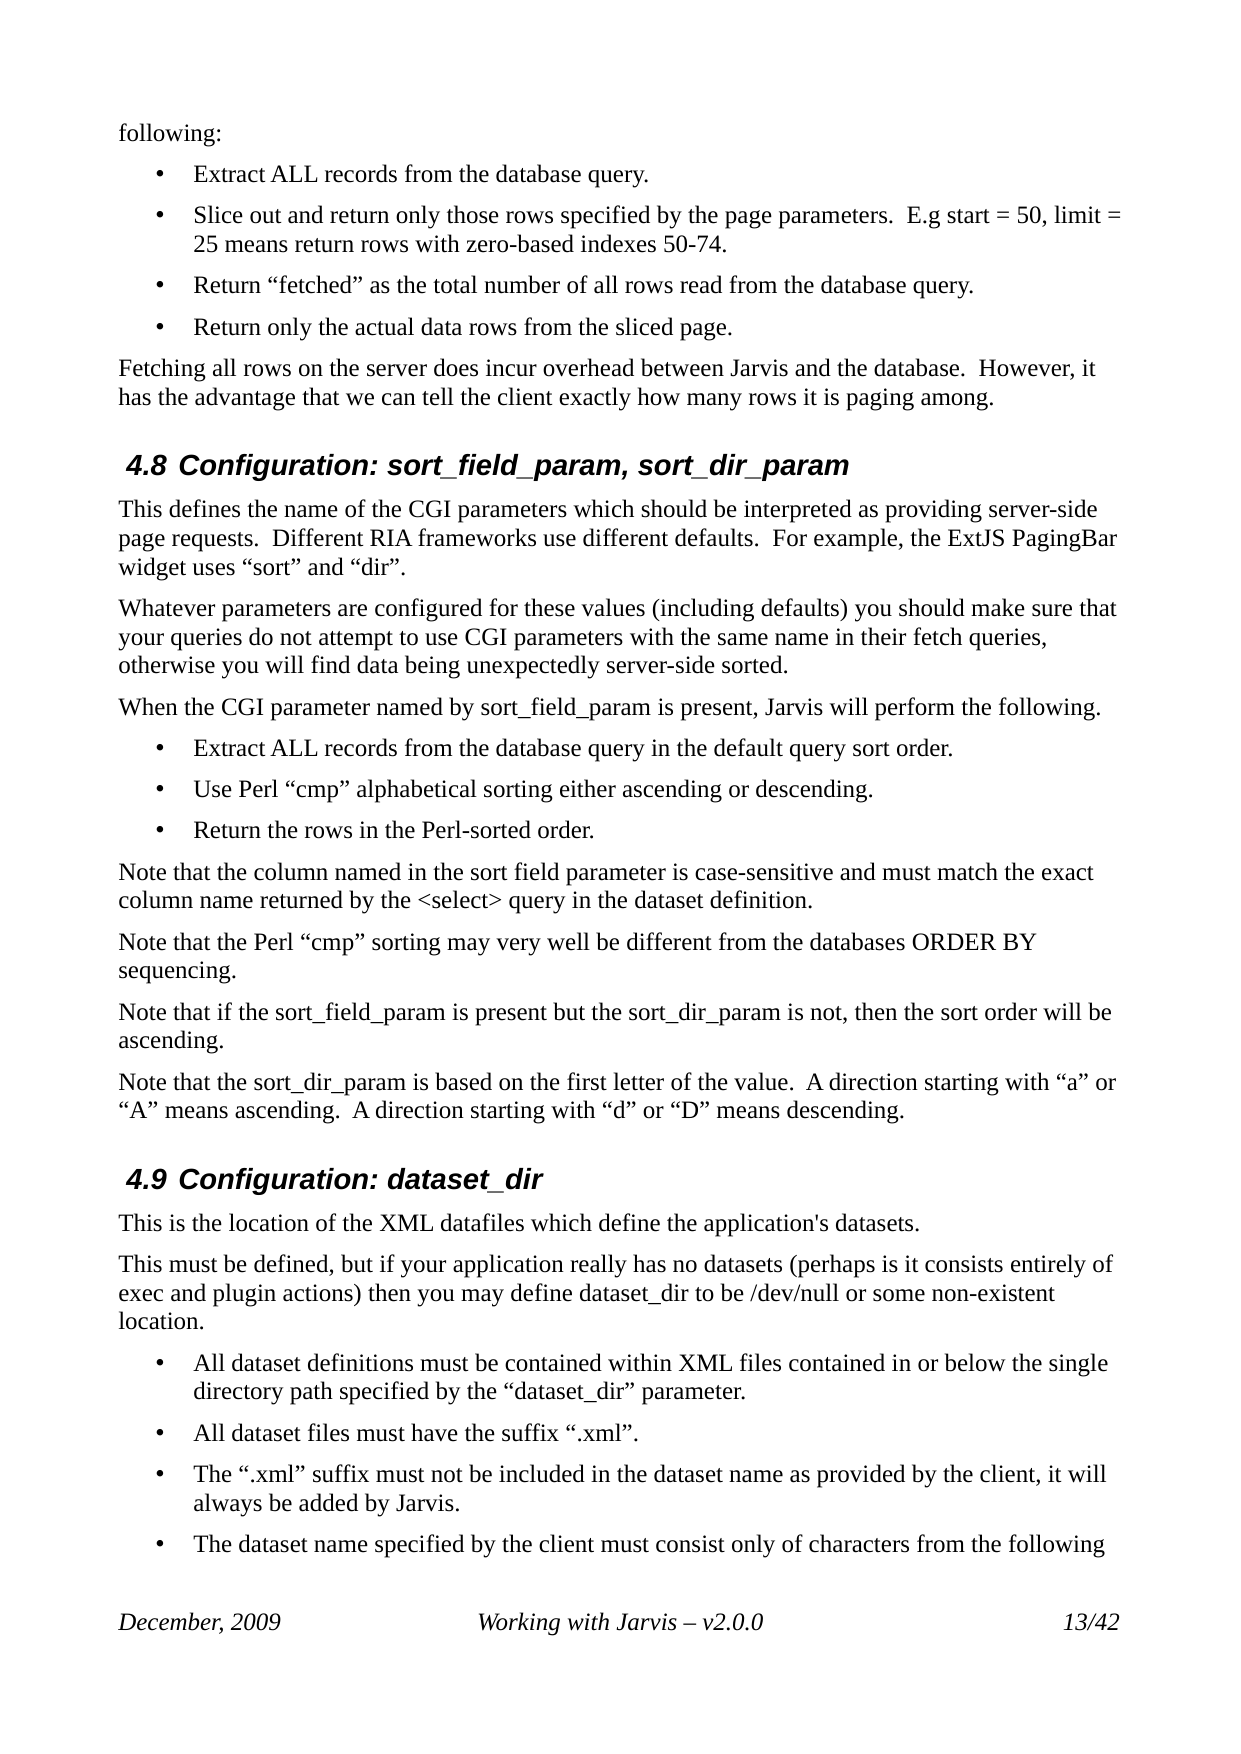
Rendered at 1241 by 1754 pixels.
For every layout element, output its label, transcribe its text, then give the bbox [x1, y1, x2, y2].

text Note that if the sort_field_param is present but the sort_dir_param is not, then the sort order will be ascending. [118, 997, 1122, 1054]
list Return “fetched” as the total number of all rows read from the database query. [156, 271, 1122, 299]
text When the CGI parameter named by sort_field_param is present, Jarvis will perform the following. [118, 692, 1122, 720]
text This defines the name of the CGI parameters which should be interpreted as providing server-side page requests. Different RIA frameworks use different defaults. For example, the ExtJS PagingBar widget uses “sort” and “dir”. [118, 494, 1122, 580]
text Whatever parameters are configured for these values (including defaults) you should make sure that your queries do not attempt to use CGI parameters with the same name in their fetch queries, otherwise you will find data being unexpectedly server-side sorted. [118, 593, 1122, 679]
text This must be defined, but if your application really has no datasets (perhaps is it consists entirely of exec and plugin actions) then you may define dataset_dir to be /dev/null or some non-existent location. [118, 1249, 1122, 1335]
list Return only the actual data rows from the sliced page. [156, 312, 1122, 341]
text Note that the column named in the sort field parameter is case-sensitive and must match the exact column name returned by the <select> query in the dataset definition. [118, 857, 1122, 914]
list The “.xml” suffix must not be included in the dataset name as provided by the client, it will always be added by Jarvis. [156, 1459, 1122, 1516]
list The dataset name specified by the client must consist only of characters from the following [156, 1529, 1122, 1558]
text Note that the Perl “cmp” sorting may very well be different from the databases ORDER BY sequencing. [118, 927, 1122, 984]
list All dataset files must have the suffix “.xml”. [156, 1418, 1122, 1446]
list All dataset definitions must be contained within XML files contained in or below the single directory path specified by the “dataset_dir” parameter. [156, 1348, 1122, 1405]
text following: [118, 118, 1122, 147]
list Extract ALL records from the database query. [156, 159, 1122, 188]
list Extract ALL records from the database query in the default query sort order. [156, 733, 1122, 762]
text Note that the sort_dir_param is based on the first letter of the value. A direction starting with “a” or “A” means ascending. A direction starting with “d” or “D” means descending. [118, 1067, 1122, 1124]
subtitle Configuration: sort_field_param, sort_dir_param [118, 448, 1122, 482]
text Fetching all rows on the server does incur overhead between Jarvis and the database. However, it has the advantage that we can tell the client exactly how many rows it is paging among. [118, 353, 1122, 411]
text This is the location of the XML datafiles which define the application's datasets. [118, 1208, 1122, 1236]
subtitle Configuration: dataset_dir [118, 1162, 1122, 1195]
list Return the rows in the Perl-sorted order. [156, 815, 1122, 844]
list Use Perl “cmp” alphabetical sorting either ascending or descending. [156, 774, 1122, 803]
list Slice out and return only those rows specified by the page parameters. E.g start = 50, limit = 25 means return rows with zero-based indexes 50-74. [156, 201, 1122, 258]
